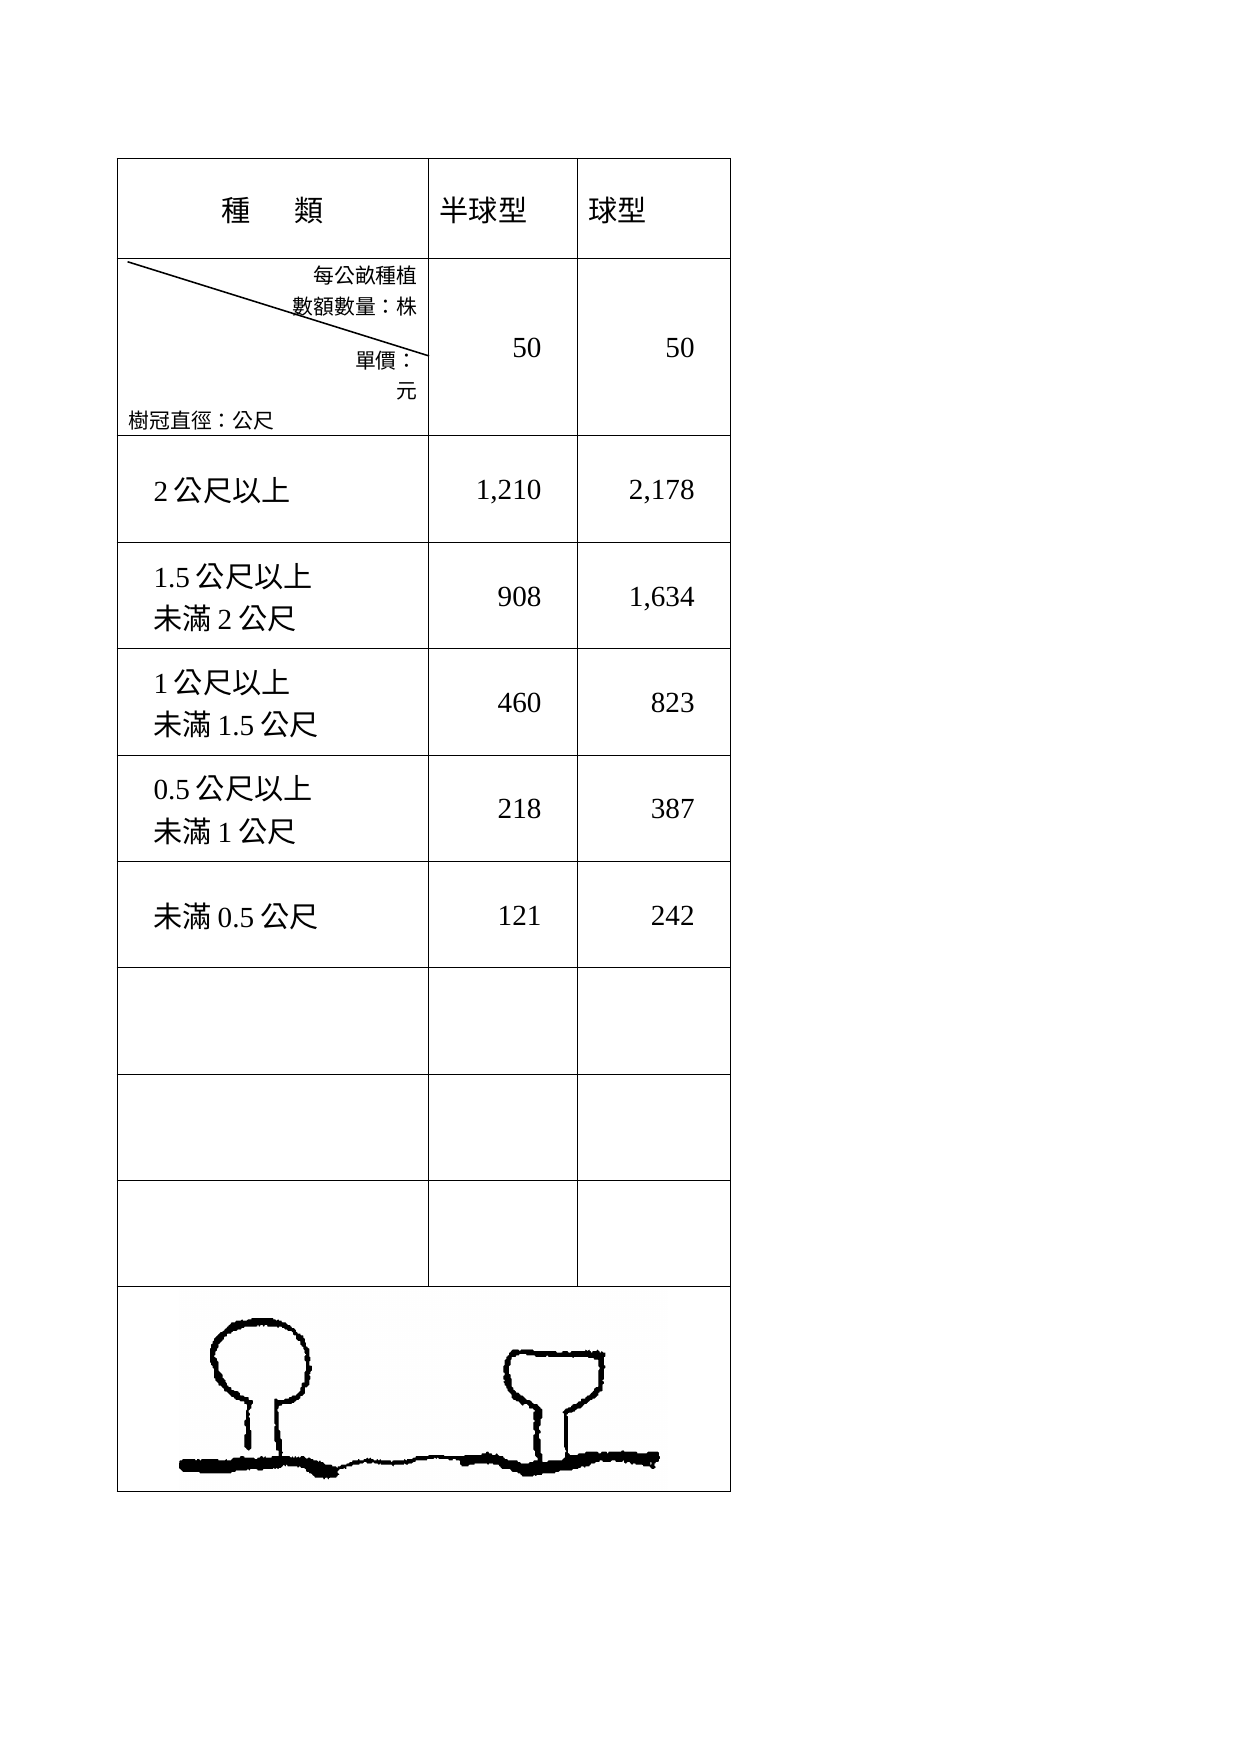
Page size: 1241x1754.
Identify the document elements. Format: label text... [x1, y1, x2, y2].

table_cell 823 [578, 649, 730, 754]
table_cell [429, 1181, 577, 1286]
table_cell 未滿0.5公尺 [118, 862, 428, 967]
table_cell 218 [429, 756, 577, 861]
table_cell 50 [578, 259, 730, 435]
table_header 半球型 [429, 159, 577, 258]
table_cell [118, 1181, 428, 1286]
table_header 球型 [578, 159, 730, 258]
table_header 種 類 [118, 159, 428, 258]
table_cell 908 [429, 543, 577, 648]
table_cell 387 [578, 756, 730, 861]
table_cell [429, 1075, 577, 1180]
table_cell 1.5公尺以上 未滿2公尺 [118, 543, 428, 648]
table_cell 1公尺以上 未滿1.5公尺 [118, 649, 428, 754]
table_cell 0.5公尺以上 未滿1公尺 [118, 756, 428, 861]
table_cell [578, 1181, 730, 1286]
table_cell [578, 1075, 730, 1180]
table_cell 2公尺以上 [118, 436, 428, 542]
table_cell 242 [578, 862, 730, 967]
table_cell 121 [429, 862, 577, 967]
table_cell 每公畝種植 數額數量：株 單價： 元 樹冠直徑：公尺 [118, 259, 428, 435]
table_cell 2,178 [578, 436, 730, 542]
table_cell [118, 1075, 428, 1180]
table_cell 1,210 [429, 436, 577, 542]
table_cell [578, 968, 730, 1073]
table_cell 50 [429, 259, 577, 435]
table_cell [118, 1287, 179, 1491]
table_cell [429, 968, 577, 1073]
table_cell [669, 1287, 730, 1491]
table_cell 460 [429, 649, 577, 754]
table_cell [118, 968, 428, 1073]
table_cell 1,634 [578, 543, 730, 648]
